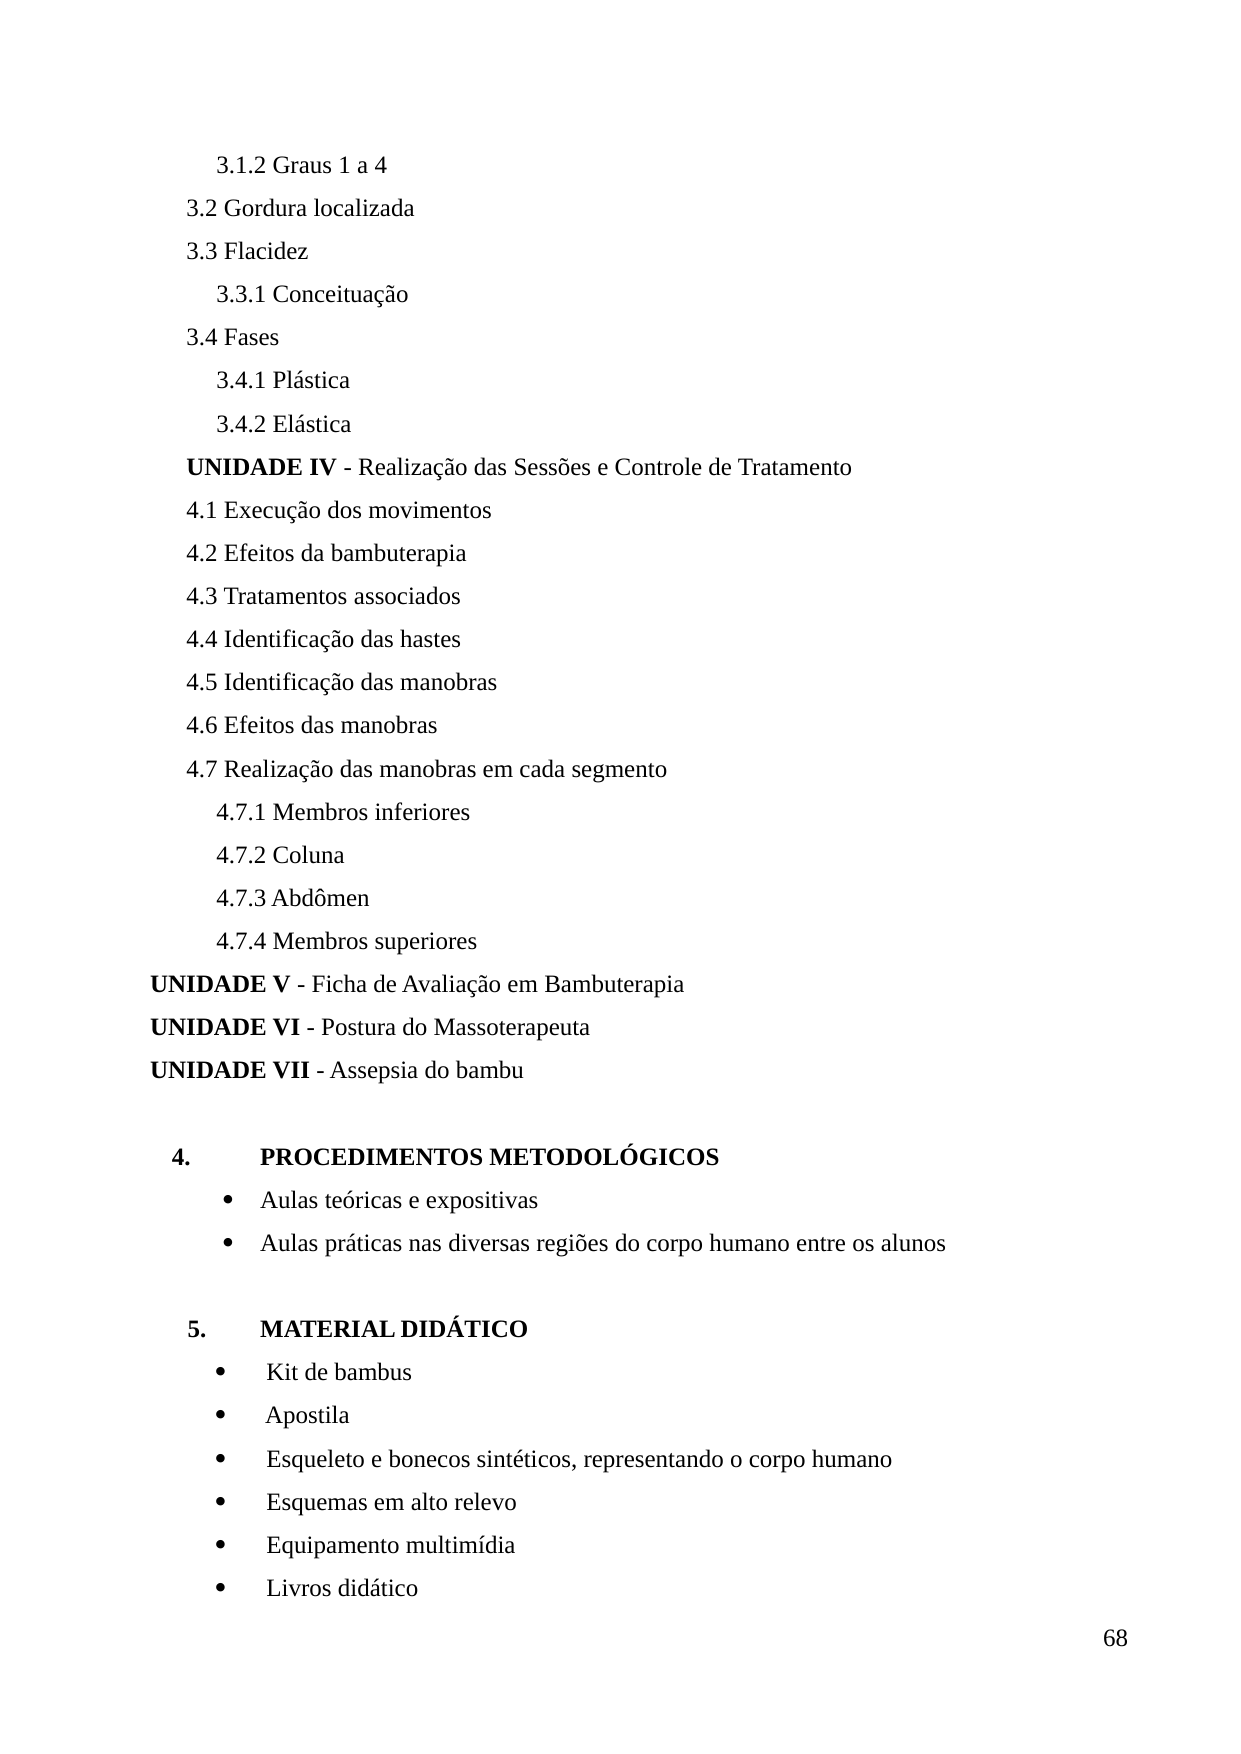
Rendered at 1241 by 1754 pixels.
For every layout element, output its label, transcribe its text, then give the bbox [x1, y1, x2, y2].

text 3.1.2 Graus 1 a 4 [216, 150, 1128, 179]
list Livros didático [216, 1573, 1128, 1602]
text 3.4.2 Elástica [216, 409, 1128, 437]
text UNIDADE V - Ficha de Avaliação em Bambuterapia [112, 969, 1128, 998]
text 4.7 Realização das manobras em cada segmento [112, 754, 1128, 782]
list Aulas práticas nas diversas regiões do corpo humano entre os alunos [224, 1228, 1129, 1257]
text 4.1 Execução dos movimentos [112, 495, 1128, 524]
text 4.2 Efeitos da bambuterapia [112, 538, 1128, 567]
text 3.2 Gordura localizada [186, 193, 1128, 222]
text UNIDADE IV - Realização das Sessões e Controle de Tratamento [112, 452, 1128, 481]
text 4.7.2 Coluna [216, 840, 1128, 869]
list Aulas teóricas e expositivas [224, 1185, 1128, 1214]
text UNIDADE VII - Assepsia do bambu [112, 1056, 1128, 1084]
list Apostila [216, 1401, 1128, 1429]
list PROCEDIMENTOS METODOLÓGICOS [172, 1142, 1128, 1171]
text 3.3.1 Conceituação [216, 279, 1128, 308]
list Esqueleto e bonecos sintéticos, representando o corpo humano [216, 1444, 1128, 1472]
text 3.4.1 Plástica [186, 366, 1128, 394]
text 3.3 Flacidez [186, 236, 1128, 265]
list Equipamento multimídia [216, 1530, 1128, 1559]
text 3.4 Fases [186, 322, 1128, 351]
text 4.6 Efeitos das manobras [112, 711, 1128, 739]
text 4.7.1 Membros inferiores [216, 797, 1128, 826]
text 4.7.3 Abdômen [216, 883, 1128, 912]
list Kit de bambus [216, 1357, 1128, 1386]
text 4.4 Identificação das hastes [112, 624, 1128, 653]
text 4.5 Identificação das manobras [112, 667, 1128, 696]
text UNIDADE VI - Postura do Massoterapeuta [112, 1012, 1128, 1041]
list MATERIAL DIDÁTICO [187, 1314, 1128, 1343]
list Esquemas em alto relevo [216, 1487, 1128, 1516]
text 4.7.4 Membros superiores [216, 926, 1128, 955]
text 4.3 Tratamentos associados [112, 581, 1128, 610]
